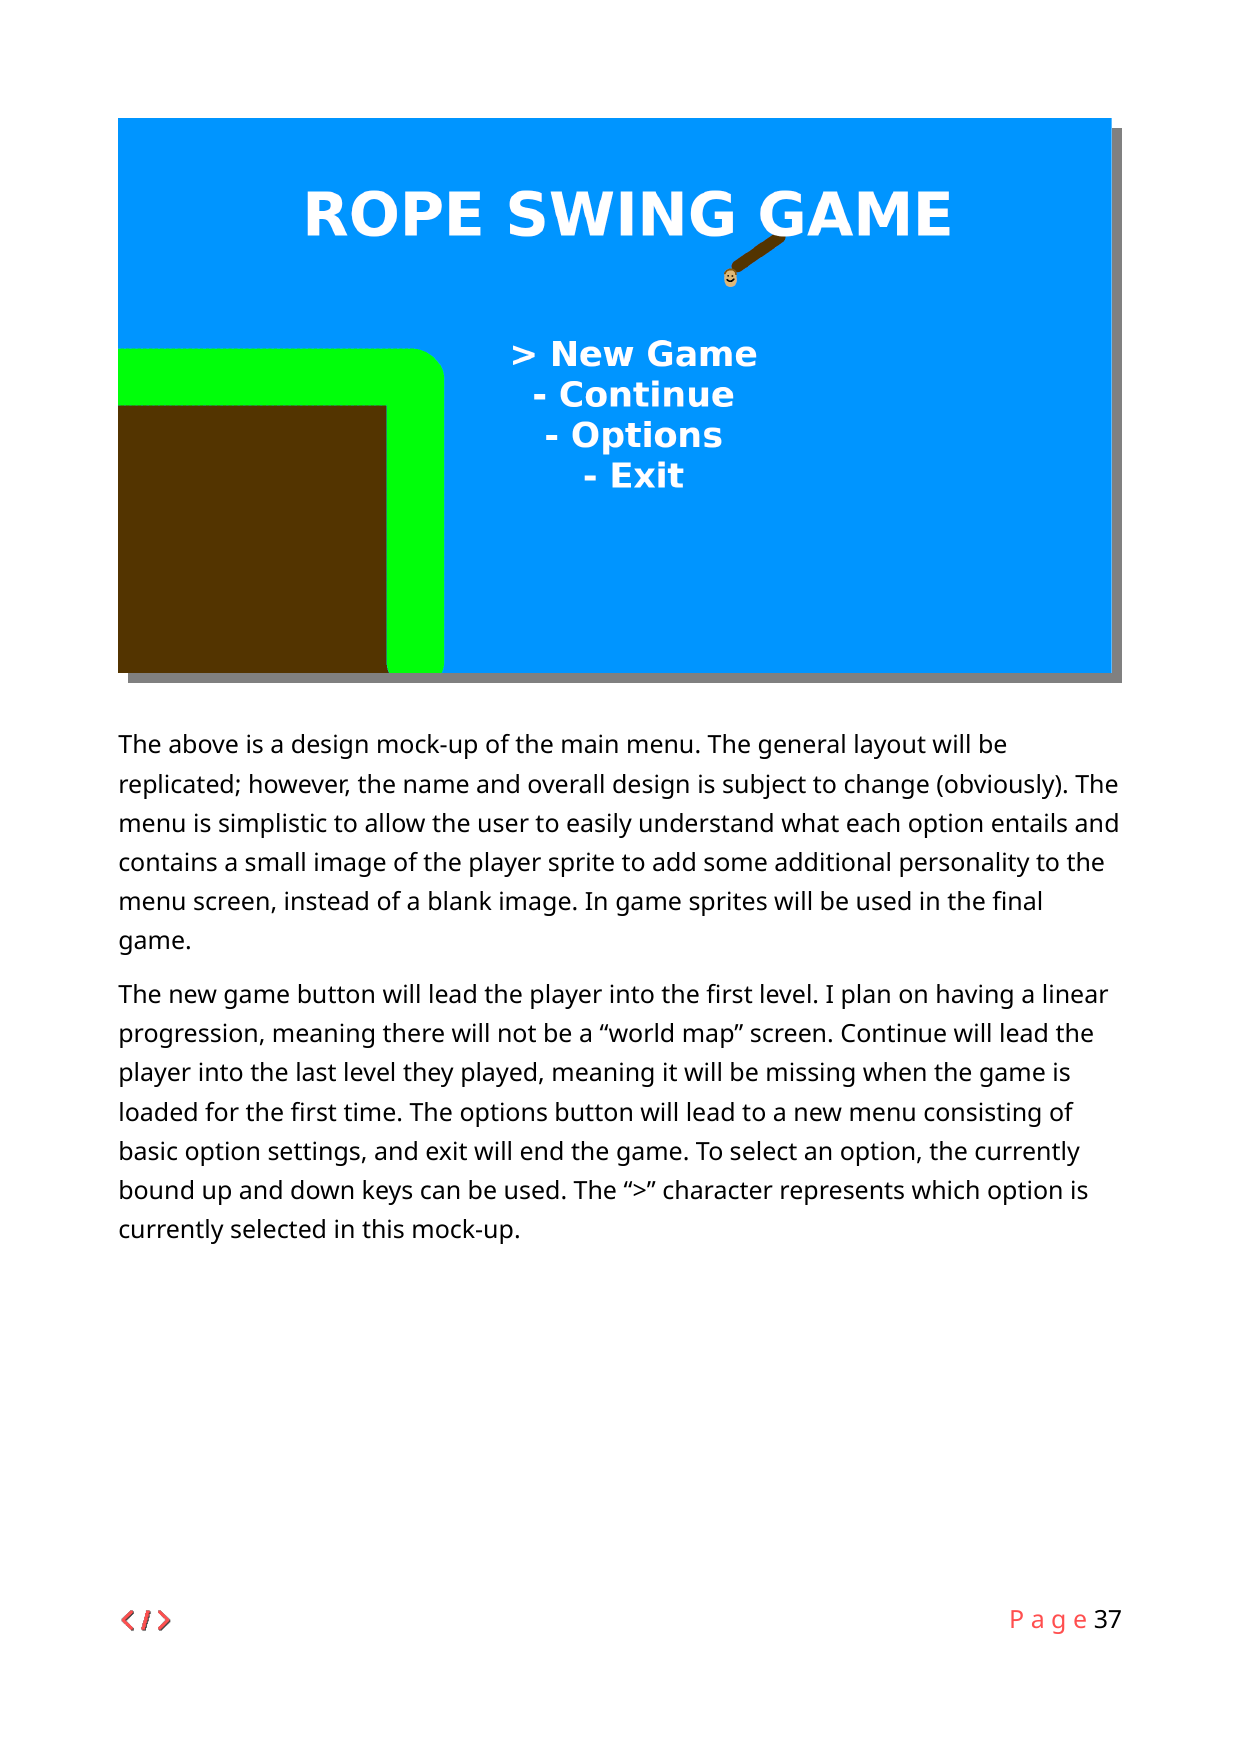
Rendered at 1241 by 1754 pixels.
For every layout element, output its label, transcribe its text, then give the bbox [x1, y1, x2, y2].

picture [118, 118, 1112, 673]
text The new game button will lead the player into the first level. I plan on having a linear progression, meaning there will not be a “world map” screen. Continue will lead the player into the last level they played, meaning it will be missing when the game is loaded for the first time. The options button will lead to a new menu consisting of basic option settings, and exit will end the game. To select an option, the currently bound up and down keys can be used. The “>” character represents which option is currently selected in this mock-up. [118, 977, 1122, 1246]
picture [116, 1591, 175, 1649]
text The above is a design mock-up of the main menu. The general layout will be replicated; however, the name and overall design is subject to change (obviously). The menu is simplistic to allow the user to easily understand what each option entails and contains a small image of the player sprite to add some additional personality to the menu screen, instead of a blank image. In game sprites will be used in the final game. [118, 673, 1122, 957]
